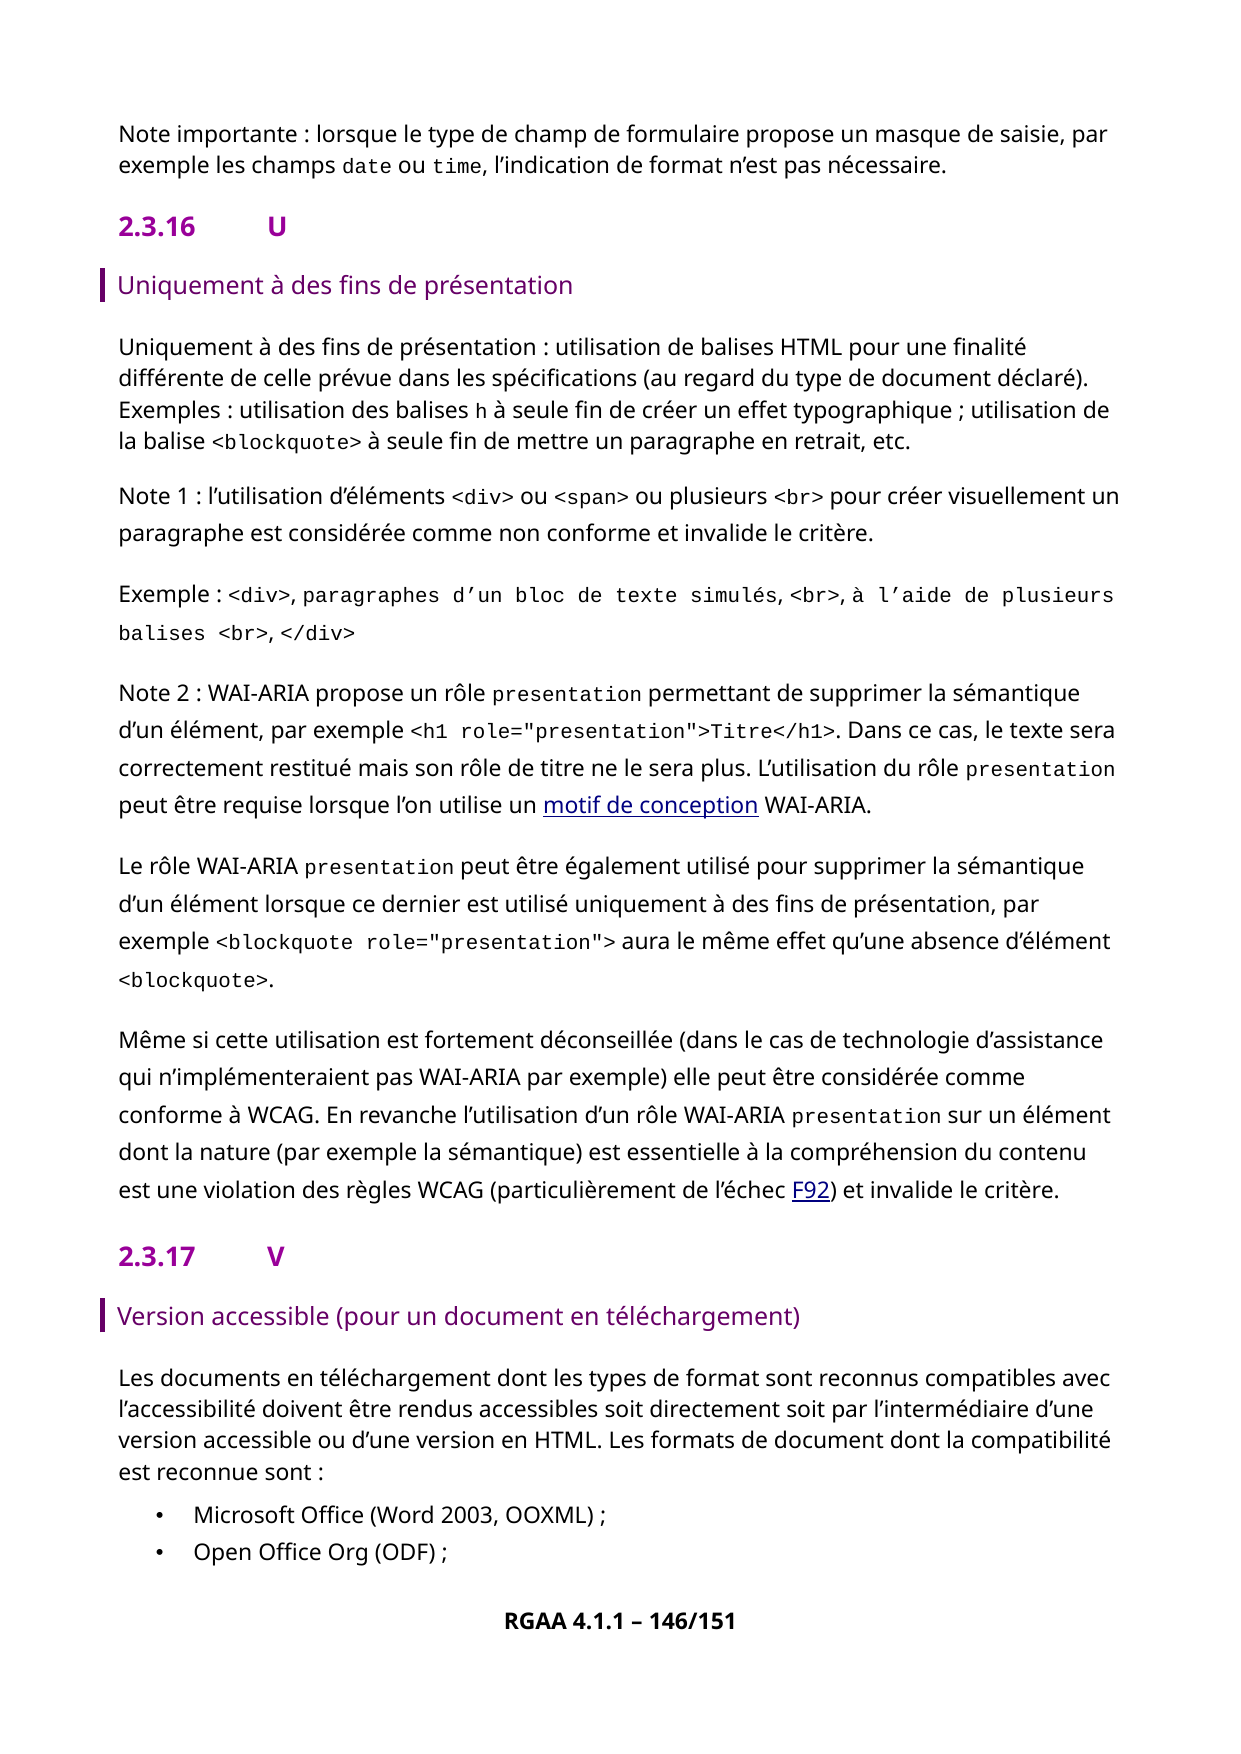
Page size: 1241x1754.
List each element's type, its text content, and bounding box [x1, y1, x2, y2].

text Le rôle WAI-ARIA presentation peut être également utilisé pour supprimer la sémantique d’un élément lorsque ce dernier est utilisé uniquement à des fins de présentation, par exemple <blockquote role="presentation"> aura le même effet qu’une absence d’élément <blockquote>. [118, 850, 1122, 994]
subtitle Version accessible (pour un document en téléchargement) [105, 1298, 1122, 1332]
text Même si cette utilisation est fortement déconseillée (dans le cas de technologie d’assistance qui n’implémenteraient pas WAI-ARIA par exemple) elle peut être considérée comme conforme à WCAG. En revanche l’utilisation d’un rôle WAI-ARIA presentation sur un élément dont la nature (par exemple la sémantique) est essentielle à la compréhension du contenu est une violation des règles WCAG (particulièrement de l’échec F92) et invalide le critère. [118, 1024, 1122, 1205]
subtitle U [118, 207, 1122, 244]
text Note 1 : l’utilisation d’éléments <div> ou <span> ou plusieurs <br> pour créer visuellement un paragraphe est considérée comme non conforme et invalide le critère. [118, 480, 1122, 548]
text Note importante : lorsque le type de champ de formulaire propose un masque de saisie, par exemple les champs date ou time, l’indication de format n’est pas nécessaire. [118, 118, 1122, 181]
text Exemple : <div>, paragraphes d’un bloc de texte simulés, <br>, à l’aide de plusieurs balises <br>, </div> [118, 578, 1122, 647]
text Uniquement à des fins de présentation : utilisation de balises HTML pour une finalité différente de celle prévue dans les spécifications (au regard du type de document déclaré). Exemples : utilisation des balises h à seule fin de créer un effet typographique ; utilisation de la balise <blockquote> à seule fin de mettre un paragraphe en retrait, etc. [118, 331, 1122, 456]
text Note 2 : WAI-ARIA propose un rôle presentation permettant de supprimer la sémantique d’un élément, par exemple <h1 role="presentation">Titre</h1>. Dans ce cas, le texte sera correctement restitué mais son rôle de titre ne le sera plus. L’utilisation du rôle presentation peut être requise lorsque l’on utilise un motif de conception WAI-ARIA. [118, 677, 1122, 821]
list Microsoft Office (Word 2003, OOXML) ; [156, 1499, 1122, 1530]
subtitle Uniquement à des fins de présentation [105, 268, 1122, 302]
text Les documents en téléchargement dont les types de format sont reconnus compatibles avec l’accessibilité doivent être rendus accessibles soit directement soit par l’intermédiaire d’une version accessible ou d’une version en HTML. Les formats de document dont la compatibilité est reconnue sont : [118, 1362, 1122, 1487]
subtitle V [118, 1238, 1122, 1275]
list Open Office Org (ODF) ; [156, 1536, 1122, 1567]
